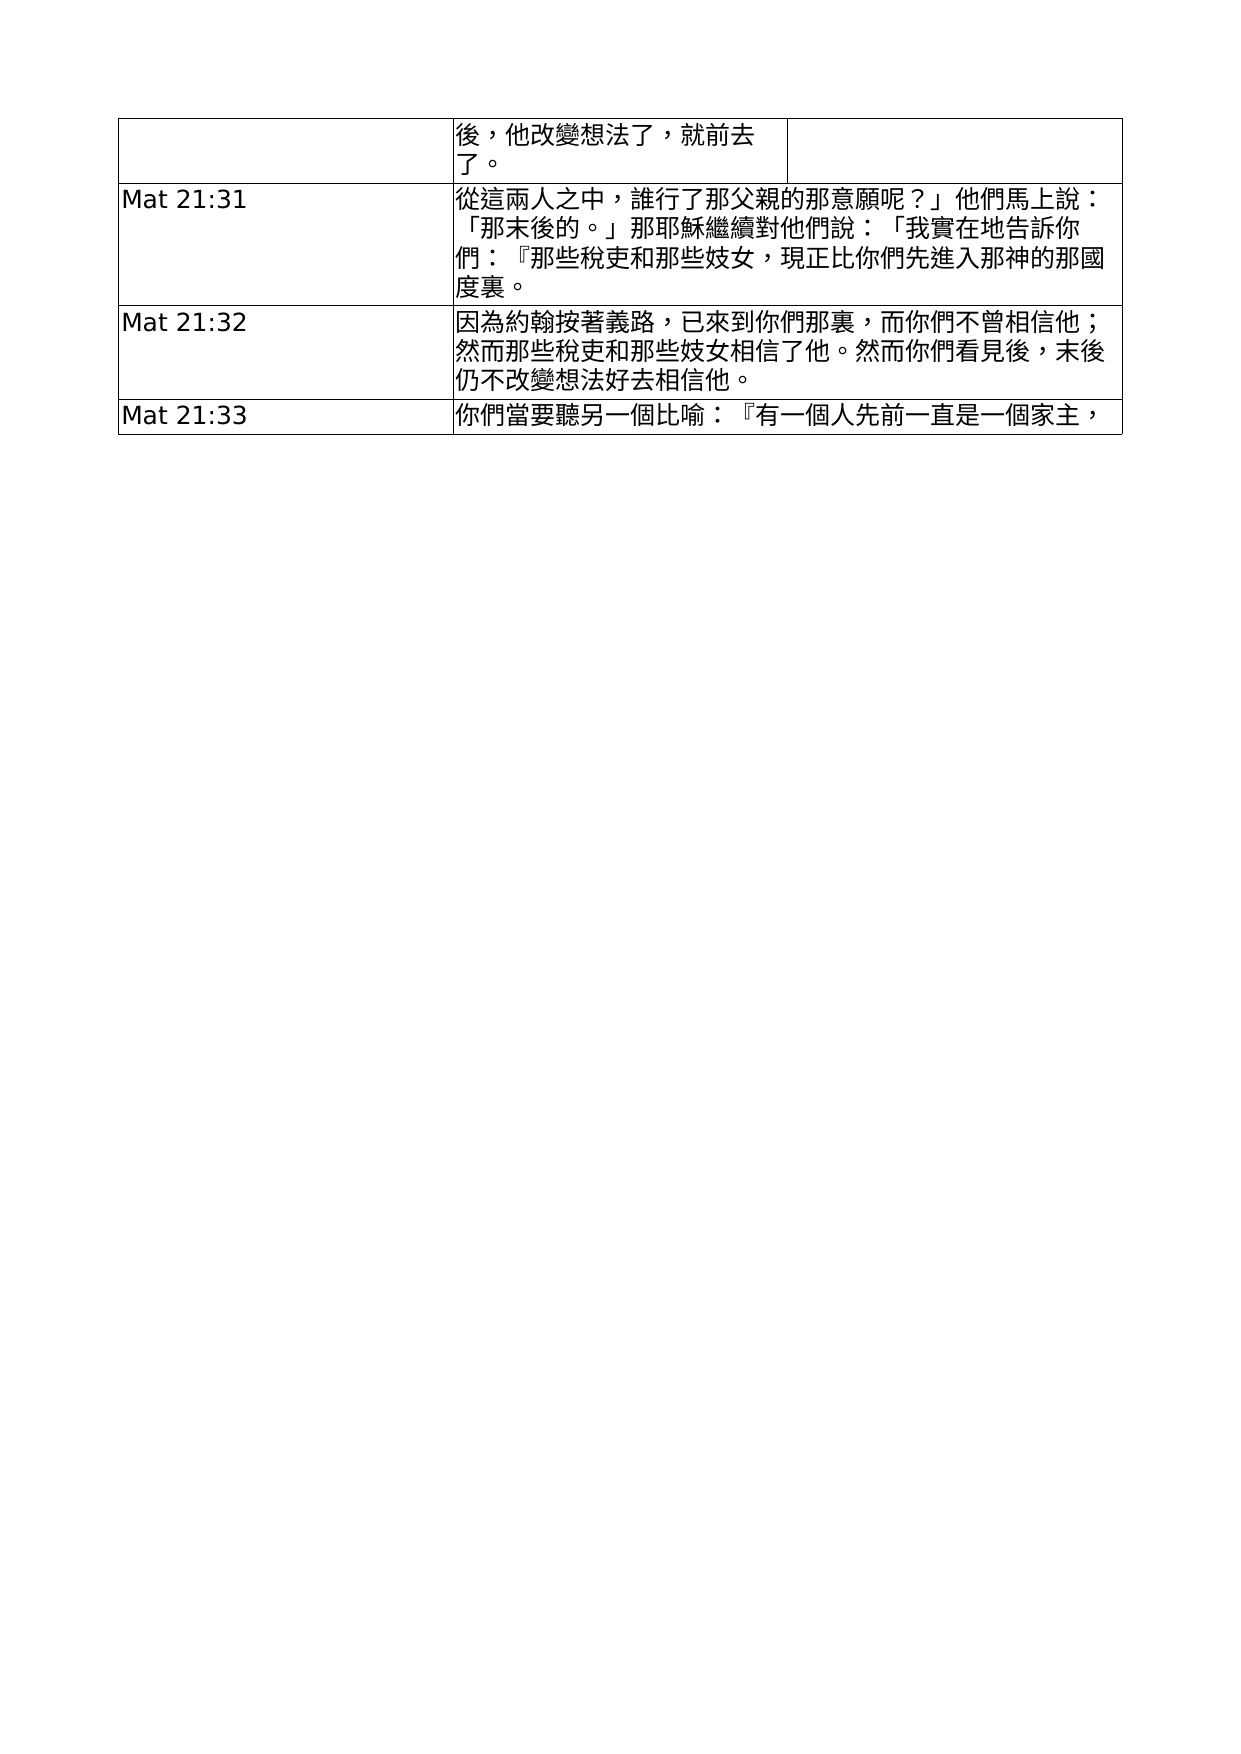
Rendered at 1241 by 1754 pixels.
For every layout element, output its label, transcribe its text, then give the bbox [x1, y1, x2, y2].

table_cell 你們當要聽另一個比喻：『有一個人先前一直是一個家主， [454, 400, 1122, 433]
table_cell [788, 119, 1122, 182]
table_cell Mat 21:33 [119, 400, 453, 433]
table_cell [119, 119, 453, 182]
table_cell Mat 21:31 [119, 184, 453, 305]
table_cell Mat 21:32 [119, 306, 453, 398]
table_cell 後，他改變想法了，就前去了。 [454, 119, 787, 182]
table_cell 因為約翰按著義路，已來到你們那裏，而你們不曾相信他；然而那些稅吏和那些妓女相信了他。然而你們看見後，末後仍不改變想法好去相信他。 [454, 306, 1122, 398]
table_cell 從這兩人之中，誰行了那父親的那意願呢？」他們馬上說：「那末後的。」那耶穌繼續對他們說：「我實在地告訴你們：『那些稅吏和那些妓女，現正比你們先進入那神的那國度裏。 [454, 184, 1122, 305]
